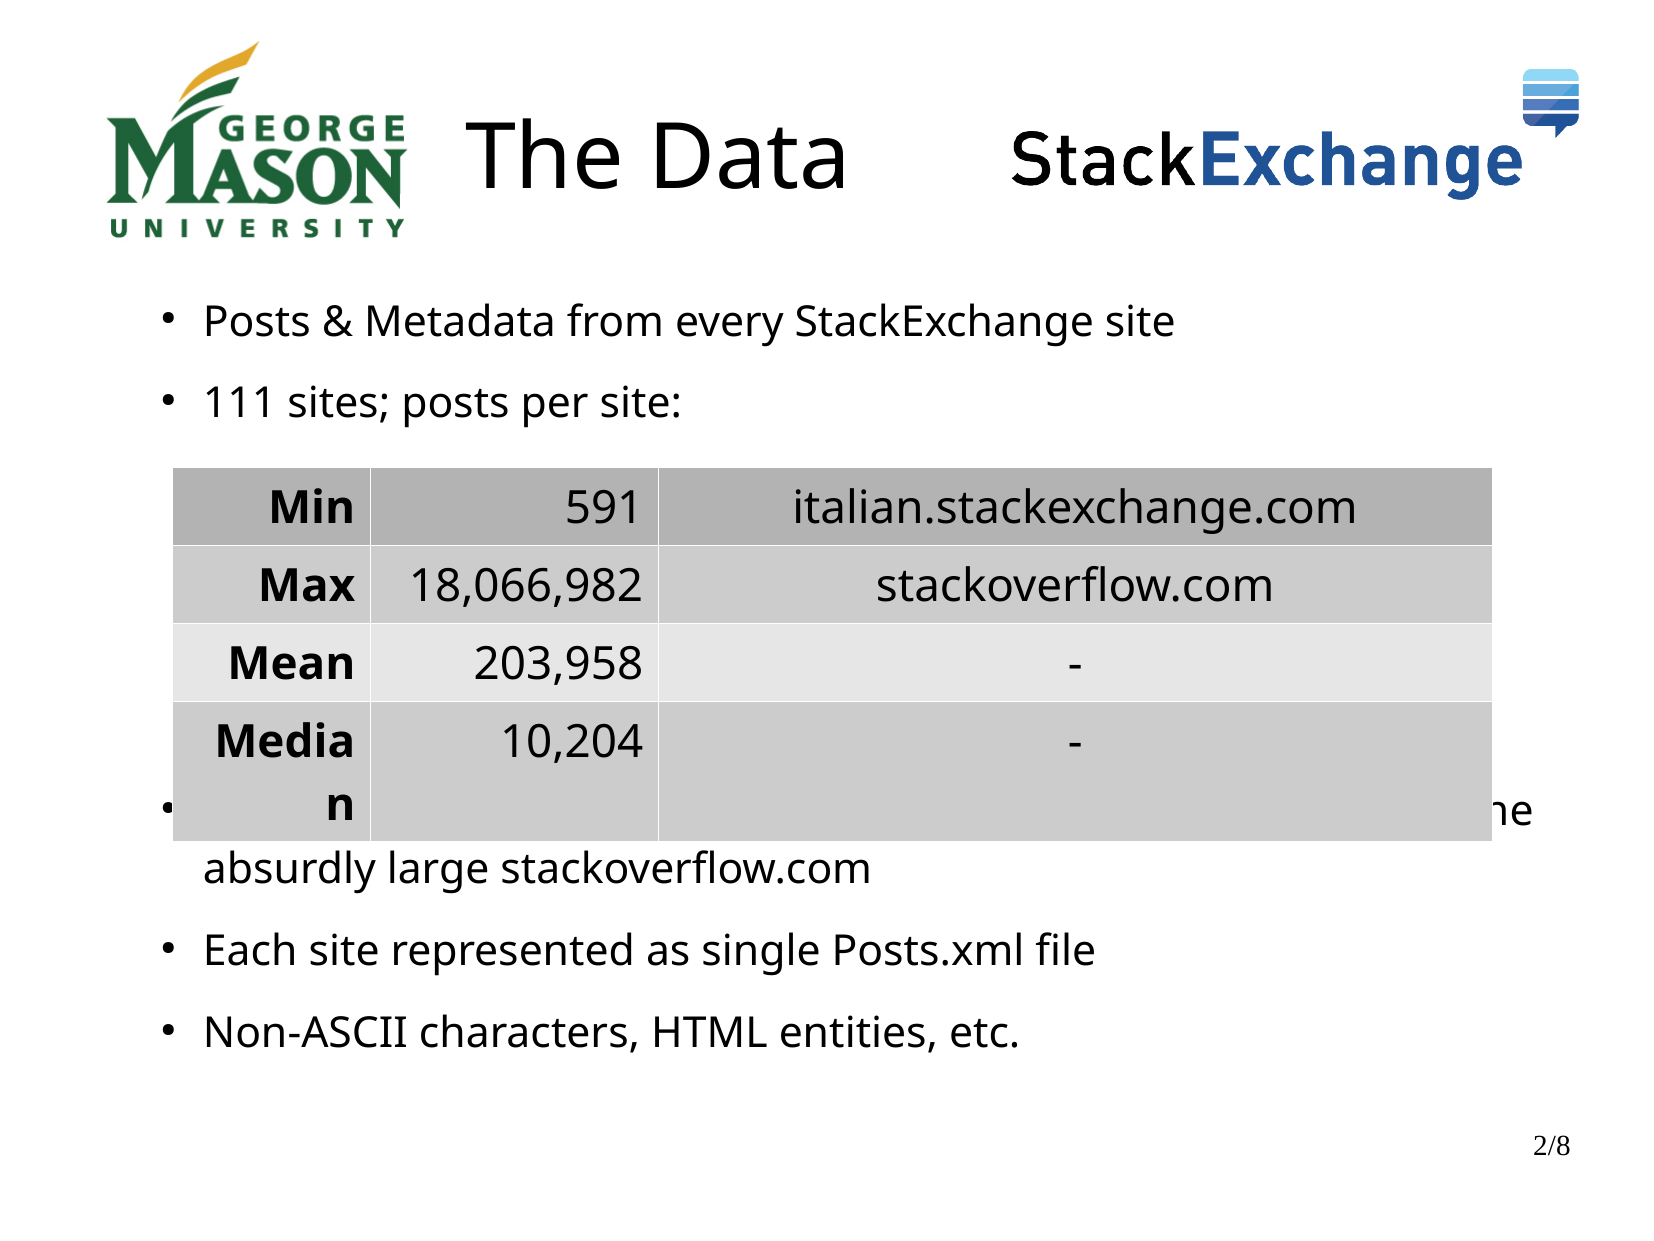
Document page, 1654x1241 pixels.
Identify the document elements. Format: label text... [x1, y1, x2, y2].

table_header 591 [371, 468, 658, 545]
table_cell - [659, 702, 1492, 841]
table_header Min [173, 468, 370, 545]
table_cell 10,204 [371, 702, 658, 841]
table_cell - [659, 624, 1492, 701]
picture [990, 42, 1601, 226]
table_cell 18,066,982 [371, 546, 658, 623]
table_cell Max [173, 546, 370, 623]
picture [88, 33, 424, 249]
title The Data [465, 49, 1571, 257]
table_header italian.stackexchange.com [659, 468, 1492, 545]
table_cell stackoverflow.com [659, 546, 1492, 623]
list Posts & Metadata from every StackExchange site 111 sites; posts per site: 90GB total; 5.2GB after preprocessing and removing data from the absurdly large stackoverflow.com Each site represented as single Posts.xml file Non-ASCII characters, HTML entities, etc. [146, 290, 1636, 1066]
table_cell 203,958 [371, 624, 658, 701]
table_cell Median [173, 702, 370, 841]
table_cell Mean [173, 624, 370, 701]
